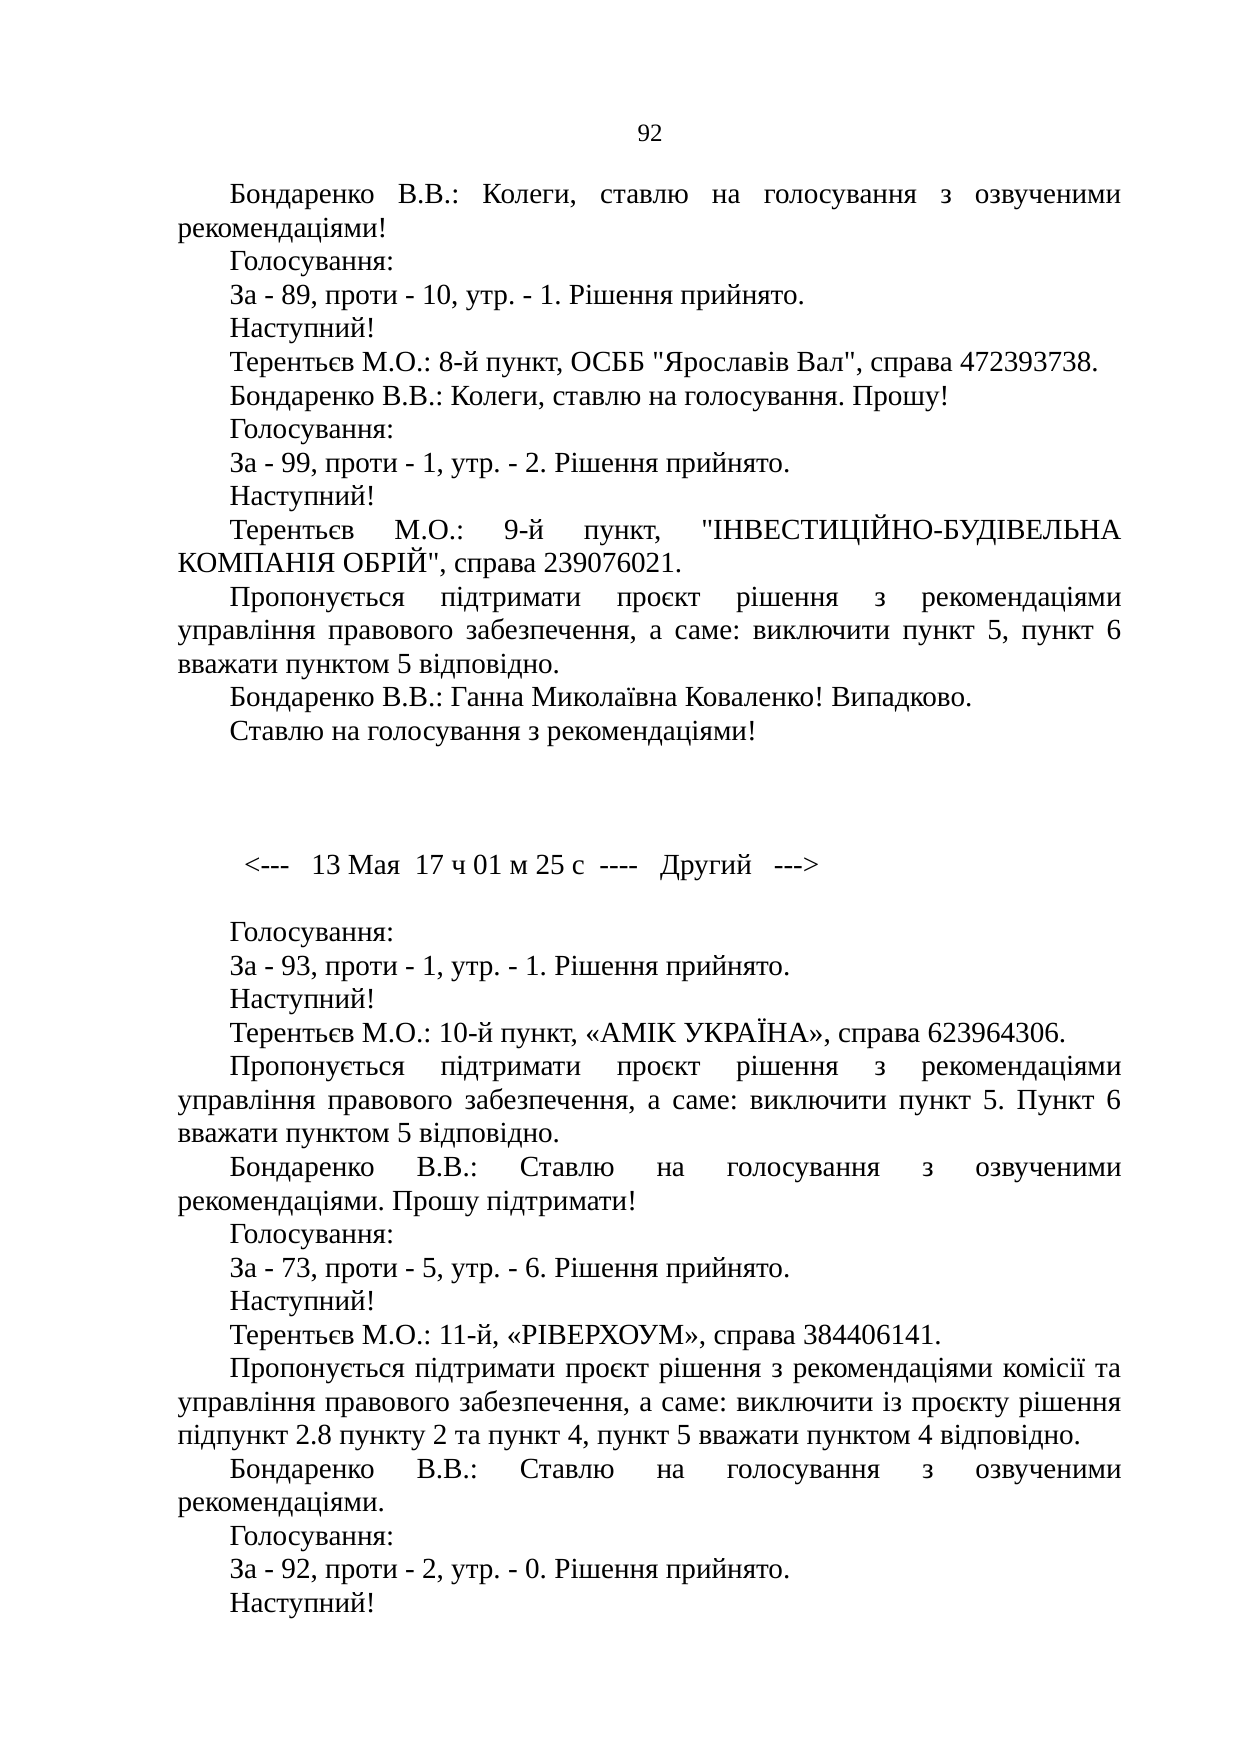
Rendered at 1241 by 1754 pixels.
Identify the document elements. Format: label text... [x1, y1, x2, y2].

text Бондаренко В.В.: Ставлю на голосування з озвученими рекомендаціями. Прошу підтримати! [177, 1149, 1122, 1216]
text За - 89, проти - 10, утр. - 1. Рішення прийнято. [177, 277, 1122, 311]
text Наступний! [177, 1585, 1122, 1619]
text Наступний! [177, 981, 1122, 1015]
text <--- 13 Мая 17 ч 01 м 25 с ---- Другий ---> [177, 847, 1122, 881]
text Пропонується підтримати проєкт рішення з рекомендаціями комісії та управління правового забезпечення, а саме: виключити із проєкту рішення підпункт 2.8 пункту 2 та пункт 4, пункт 5 вважати пунктом 4 відповідно. [177, 1350, 1122, 1451]
text Наступний! [177, 1283, 1122, 1317]
text Пропонується підтримати проєкт рішення з рекомендаціями управління правового забезпечення, а саме: виключити пункт 5. Пункт 6 вважати пунктом 5 відповідно. [177, 1048, 1122, 1149]
text За - 93, проти - 1, утр. - 1. Рішення прийнято. [177, 948, 1122, 981]
text Терентьєв М.О.: 10-й пункт, «АМІК УКРАЇНА», справа 623964306. [177, 1015, 1122, 1048]
text Терентьєв М.О.: 8-й пункт, ОСББ "Ярославів Вал", справа 472393738. [177, 344, 1122, 378]
text Голосування: [177, 1518, 1122, 1552]
text Терентьєв М.О.: 9-й пункт, "ІНВЕСТИЦІЙНО-БУДІВЕЛЬНА КОМПАНІЯ ОБРІЙ", справа 239076021. [177, 512, 1122, 579]
text Бондаренко В.В.: Ганна Миколаївна Коваленко! Випадково. [177, 679, 1122, 713]
text Бондаренко В.В.: Колеги, ставлю на голосування. Прошу! [177, 378, 1122, 411]
text За - 92, проти - 2, утр. - 0. Рішення прийнято. [177, 1552, 1122, 1585]
text За - 99, проти - 1, утр. - 2. Рішення прийнято. [177, 445, 1122, 478]
text Бондаренко В.В.: Ставлю на голосування з озвученими рекомендаціями. [177, 1451, 1122, 1518]
text За - 73, проти - 5, утр. - 6. Рішення прийнято. [177, 1250, 1122, 1283]
text Ставлю на голосування з рекомендаціями! [177, 713, 1122, 747]
text Пропонується підтримати проєкт рішення з рекомендаціями управління правового забезпечення, а саме: виключити пункт 5, пункт 6 вважати пунктом 5 відповідно. [177, 579, 1122, 679]
text Наступний! [177, 311, 1122, 344]
text Бондаренко В.В.: Колеги, ставлю на голосування з озвученими рекомендаціями! [177, 176, 1122, 243]
text Голосування: [177, 411, 1122, 445]
text Голосування: [177, 243, 1122, 277]
text Наступний! [177, 478, 1122, 512]
text Голосування: [177, 1216, 1122, 1250]
text Голосування: [177, 914, 1122, 948]
text Терентьєв М.О.: 11-й, «РІВЕРХОУМ», справа 384406141. [177, 1317, 1122, 1350]
